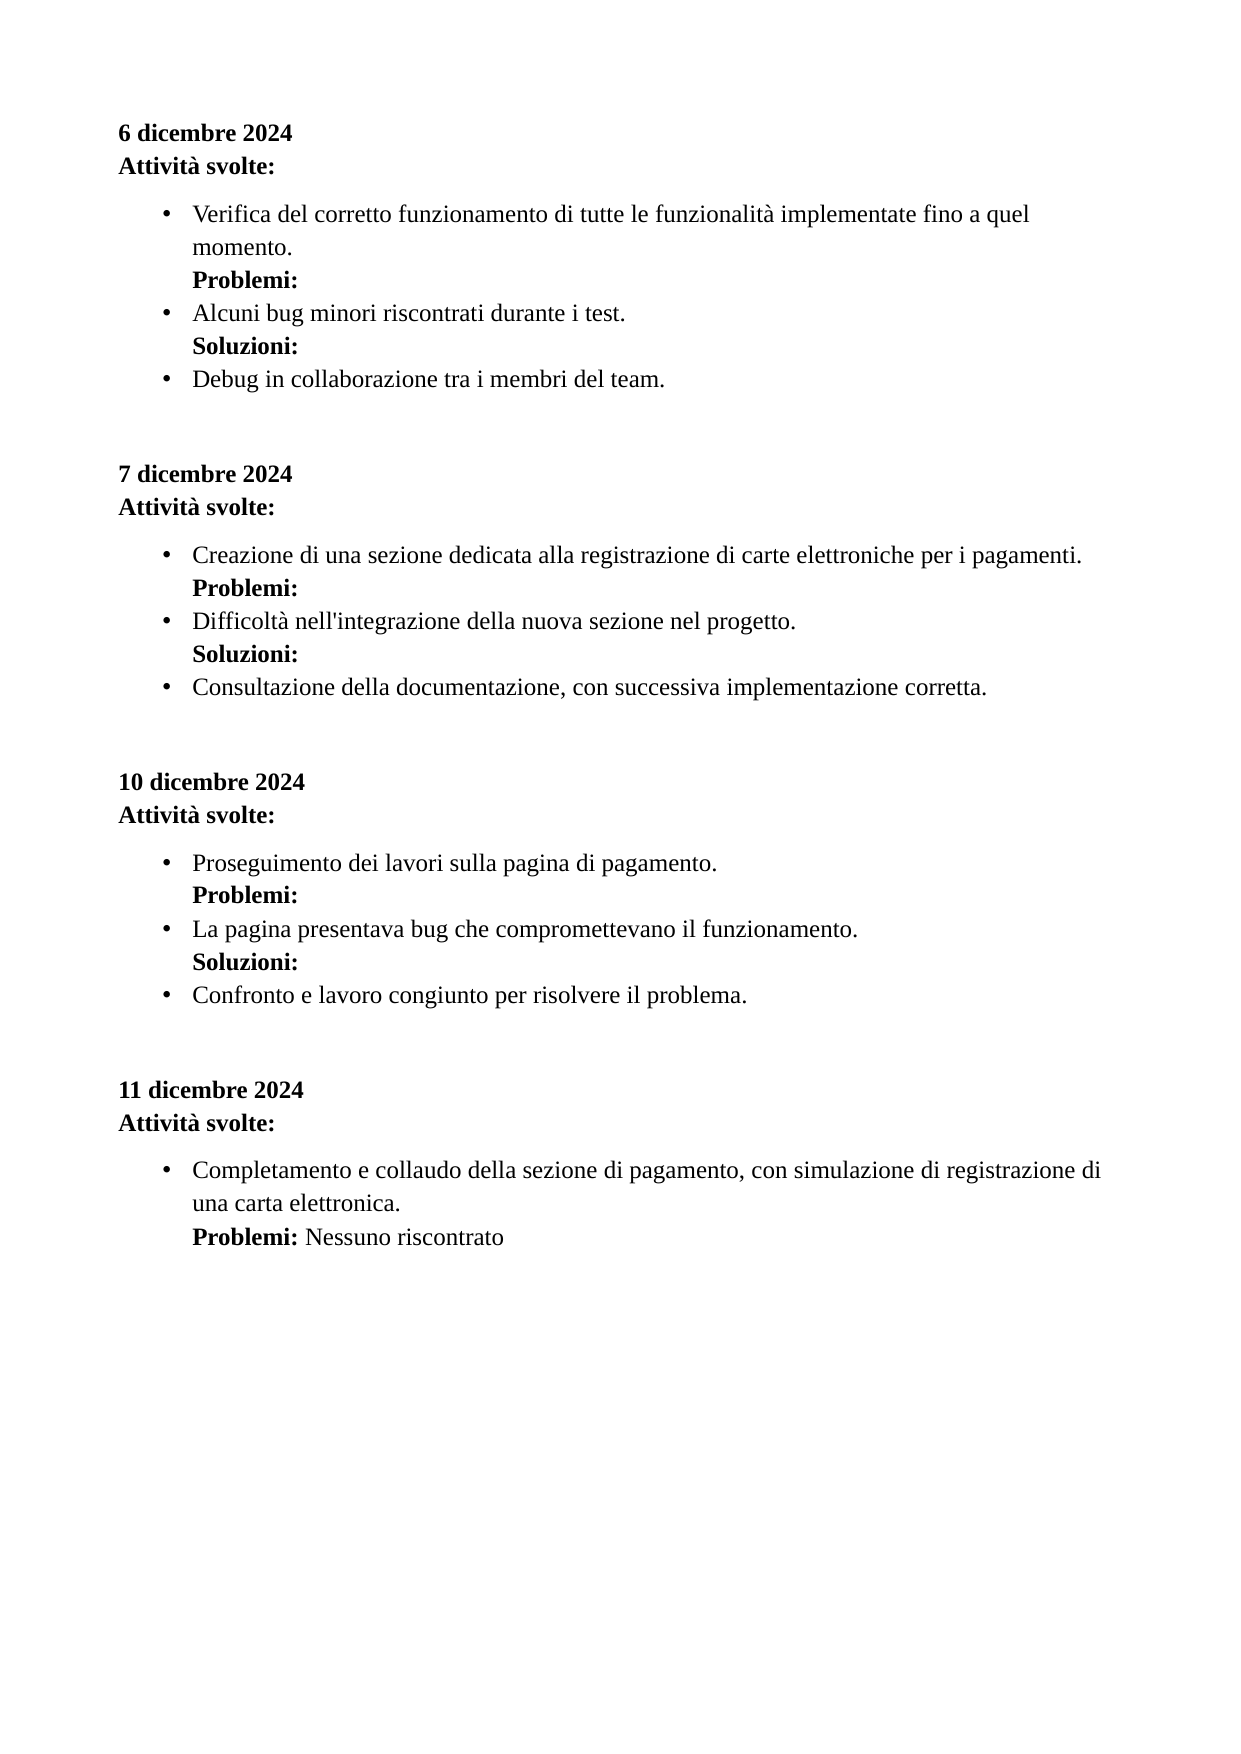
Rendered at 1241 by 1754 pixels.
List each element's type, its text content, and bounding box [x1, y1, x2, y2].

list Debug in collaborazione tra i membri del team. [162, 364, 1122, 393]
list La pagina presentava bug che compromettevano il funzionamento. Soluzioni: [162, 914, 1122, 975]
list Completamento e collaudo della sezione di pagamento, con simulazione di registrazione di una carta elettronica. Problemi: Nessuno riscontrato [162, 1156, 1122, 1250]
text 11 dicembre 2024 Attività svolte: [118, 1075, 1122, 1137]
text 6 dicembre 2024 Attività svolte: [118, 118, 1122, 180]
list Alcuni bug minori riscontrati durante i test. Soluzioni: [162, 298, 1122, 359]
list Verifica del corretto funzionamento di tutte le funzionalità implementate fino a quel momento. Problemi: [162, 199, 1122, 293]
list Proseguimento dei lavori sulla pagina di pagamento. Problemi: [162, 848, 1122, 909]
text 10 dicembre 2024 Attività svolte: [118, 767, 1122, 829]
list Creazione di una sezione dedicata alla registrazione di carte elettroniche per i pagamenti. Problemi: [162, 540, 1122, 601]
list Difficoltà nell'integrazione della nuova sezione nel progetto. Soluzioni: [162, 606, 1122, 667]
text 7 dicembre 2024 Attività svolte: [118, 459, 1122, 521]
list Consultazione della documentazione, con successiva implementazione corretta. [162, 672, 1122, 701]
list Confronto e lavoro congiunto per risolvere il problema. [162, 980, 1122, 1008]
